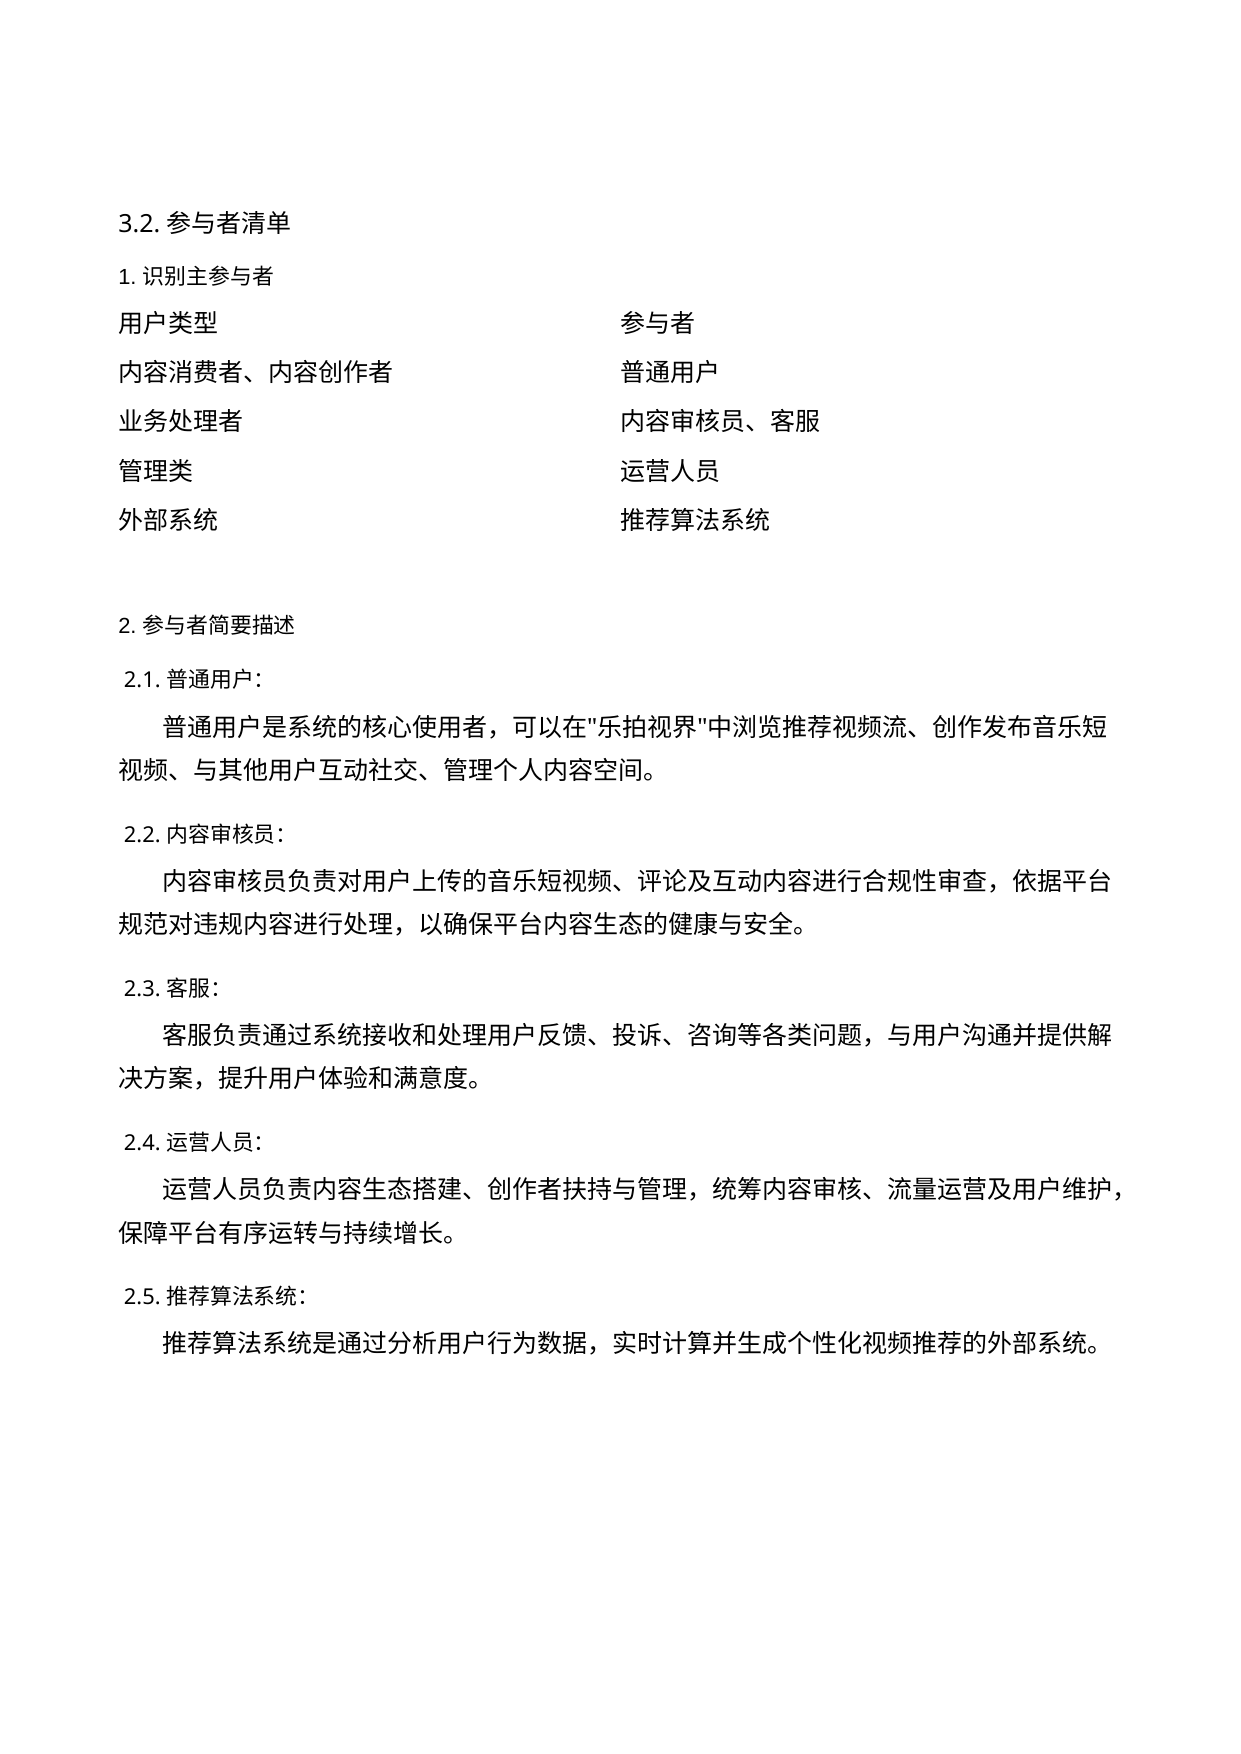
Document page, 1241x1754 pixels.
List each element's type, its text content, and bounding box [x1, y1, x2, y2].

text 推荐算法系统是通过分析用户行为数据，实时计算并生成个性化视频推荐的外部系统。 [118, 1324, 1122, 1360]
table_cell 业务处理者 [118, 395, 620, 444]
text 客服负责通过系统接收和处理用户反馈、投诉、咨询等各类问题，与用户沟通并提供解决方案，提升用户体验和满意度。 [118, 1015, 1122, 1095]
text 内容审核员负责对用户上传的音乐短视频、评论及互动内容进行合规性审查，依据平台规范对违规内容进行处理，以确保平台内容生态的健康与安全。 [118, 861, 1122, 941]
subtitle 普通用户： [118, 662, 1122, 694]
subtitle 运营人员： [118, 1125, 1122, 1157]
subtitle 内容审核员： [118, 817, 1122, 848]
subtitle 识别主参与者 [118, 259, 1122, 291]
table_cell 管理类 [118, 445, 620, 494]
text 运营人员负责内容生态搭建、创作者扶持与管理，统筹内容审核、流量运营及用户维护，保障平台有序运转与持续增长。 [118, 1169, 1122, 1249]
table_cell 运营人员 [620, 445, 1122, 494]
subtitle 参与者清单 [118, 204, 1122, 240]
table_cell 内容消费者、内容创作者 [118, 346, 620, 395]
subtitle 客服： [118, 971, 1122, 1003]
table_cell 内容审核员、客服 [620, 395, 1122, 444]
subtitle 参与者简要描述 [118, 608, 1122, 640]
subtitle 推荐算法系统： [118, 1279, 1122, 1311]
table_cell 推荐算法系统 [620, 494, 1122, 543]
text 普通用户是系统的核心使用者，可以在"乐拍视界"中浏览推荐视频流、创作发布音乐短视频、与其他用户互动社交、管理个人内容空间。 [118, 707, 1122, 787]
table_cell 外部系统 [118, 494, 620, 543]
table_header 参与者 [620, 297, 1122, 346]
table_header 用户类型 [118, 297, 620, 346]
table_cell 普通用户 [620, 346, 1122, 395]
